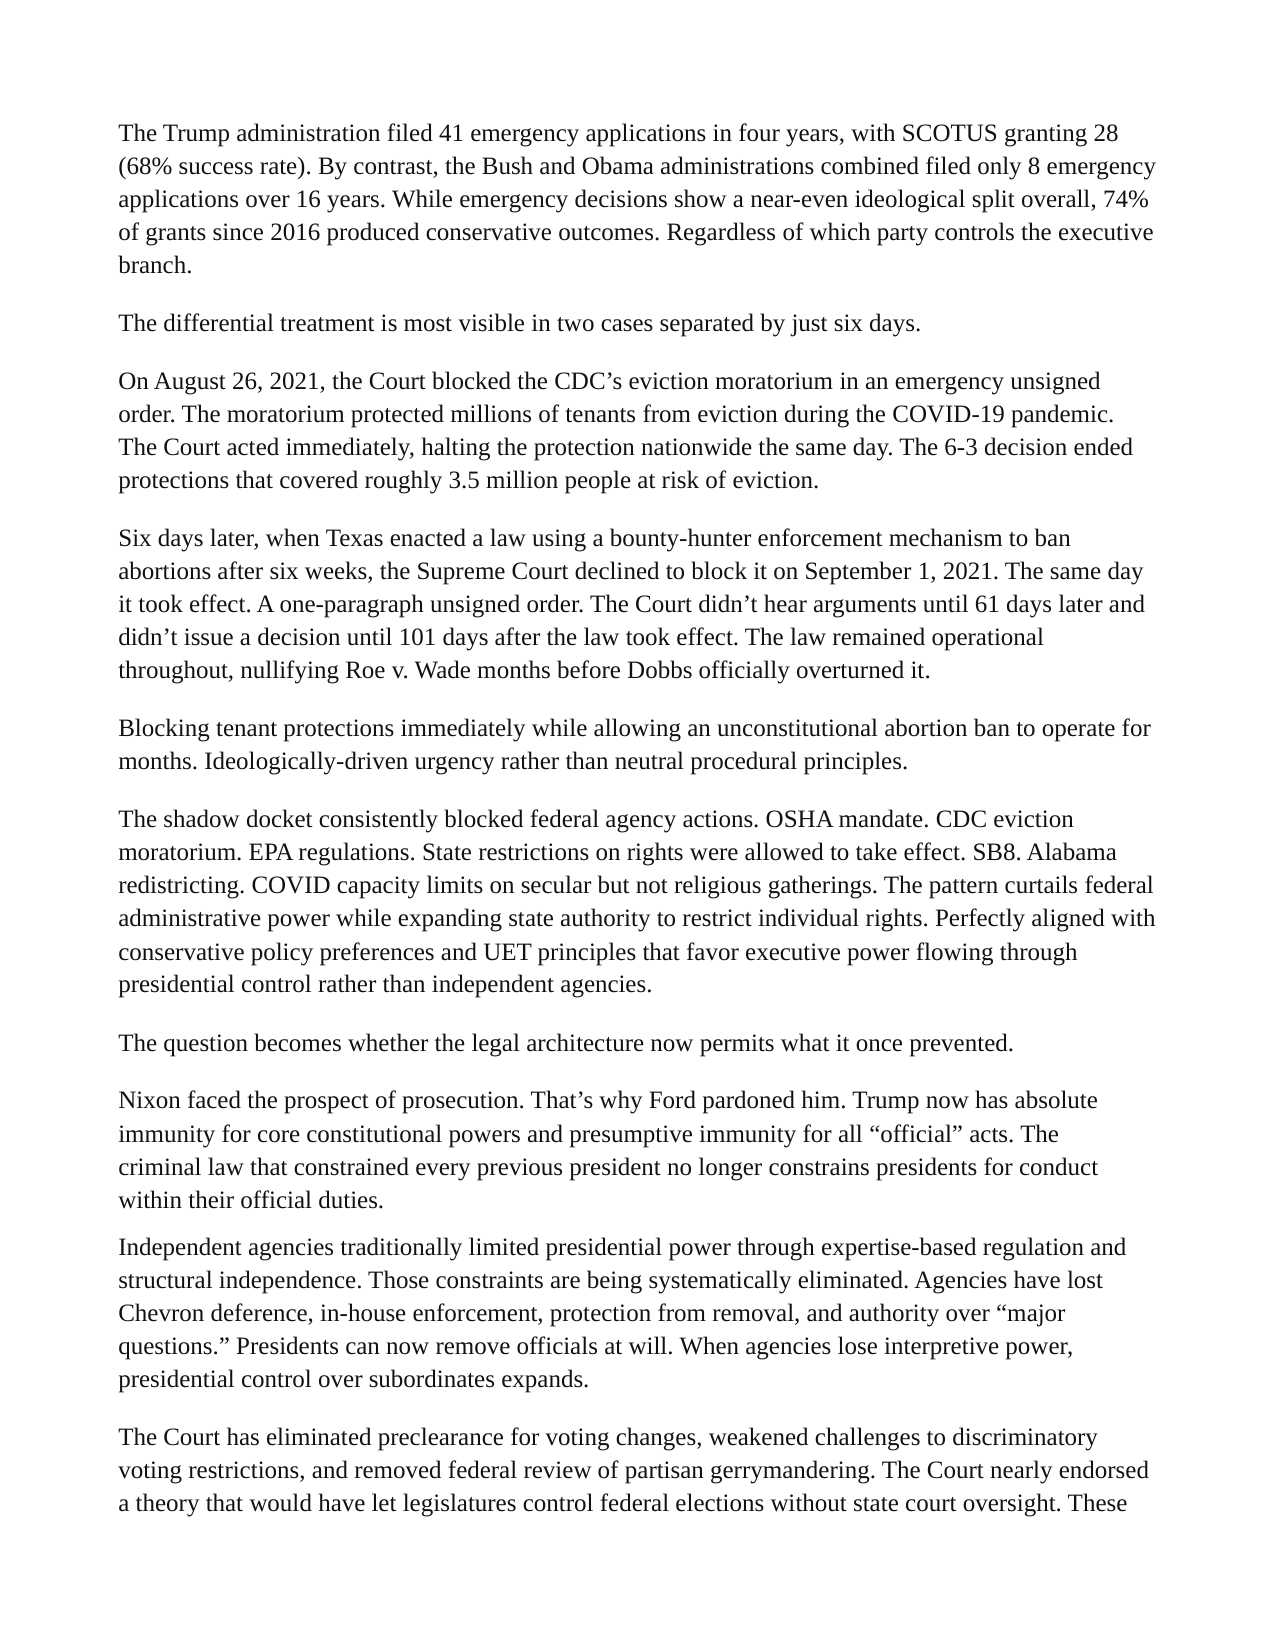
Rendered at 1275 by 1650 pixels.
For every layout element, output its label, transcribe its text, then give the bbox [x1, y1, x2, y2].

text The Court has eliminated preclearance for voting changes, weakened challenges to discriminatory voting restrictions, and removed federal review of partisan gerrymandering. The Court nearly endorsed a theory that would have let legislatures control federal elections without state court oversight. These [118, 1422, 1157, 1517]
text The differential treatment is most visible in two cases separated by just six days. [118, 308, 1157, 337]
text Blocking tenant protections immediately while allowing an unconstitutional abortion ban to operate for months. Ideologically-driven urgency rather than neutral procedural principles. [118, 713, 1157, 775]
text The shadow docket consistently blocked federal agency actions. OSHA mandate. CDC eviction moratorium. EPA regulations. State restrictions on rights were allowed to take effect. SB8. Alabama redistricting. COVID capacity limits on secular but not religious gatherings. The pattern curtails federal administrative power while expanding state authority to restrict individual rights. Perfectly aligned with conservative policy preferences and UET principles that favor executive power flowing through presidential control rather than independent agencies. [118, 804, 1157, 998]
text Independent agencies traditionally limited presidential power through expertise-based regulation and structural independence. Those constraints are being systematically eliminated. Agencies have lost Chevron deference, in-house enforcement, protection from removal, and authority over “major questions.” Presidents can now remove officials at will. When agencies lose interpretive power, presidential control over subordinates expands. [118, 1232, 1157, 1393]
text The Trump administration filed 41 emergency applications in four years, with SCOTUS granting 28 (68% success rate). By contrast, the Bush and Obama administrations combined filed only 8 emergency applications over 16 years. While emergency decisions show a near-even ideological split overall, 74% of grants since 2016 produced conservative outcomes. Regardless of which party controls the executive branch. [118, 118, 1157, 279]
text Nixon faced the prospect of prosecution. That’s why Ford pardoned him. Trump now has absolute immunity for core constitutional powers and presumptive immunity for all “official” acts. The criminal law that constrained every previous president no longer constrains presidents for conduct within their official duties. [118, 1086, 1117, 1213]
text The question becomes whether the legal architecture now permits what it once prevented. [118, 1028, 1157, 1056]
text On August 26, 2021, the Court blocked the CDC’s eviction moratorium in an emergency unsigned order. The moratorium protected millions of tenants from eviction during the COVID-19 pandemic. The Court acted immediately, halting the protection nationwide the same day. The 6-3 decision ended protections that covered roughly 3.5 million people at risk of eviction. [118, 366, 1157, 494]
text Six days later, when Texas enacted a law using a bounty-hunter enforcement mechanism to ban abortions after six weeks, the Supreme Court declined to block it on September 1, 2021. The same day it took effect. A one-paragraph unsigned order. The Court didn’t hear arguments until 61 days later and didn’t issue a decision until 101 days after the law took effect. The law remained operational throughout, nullifying Roe v. Wade months before Dobbs officially overturned it. [118, 523, 1157, 684]
